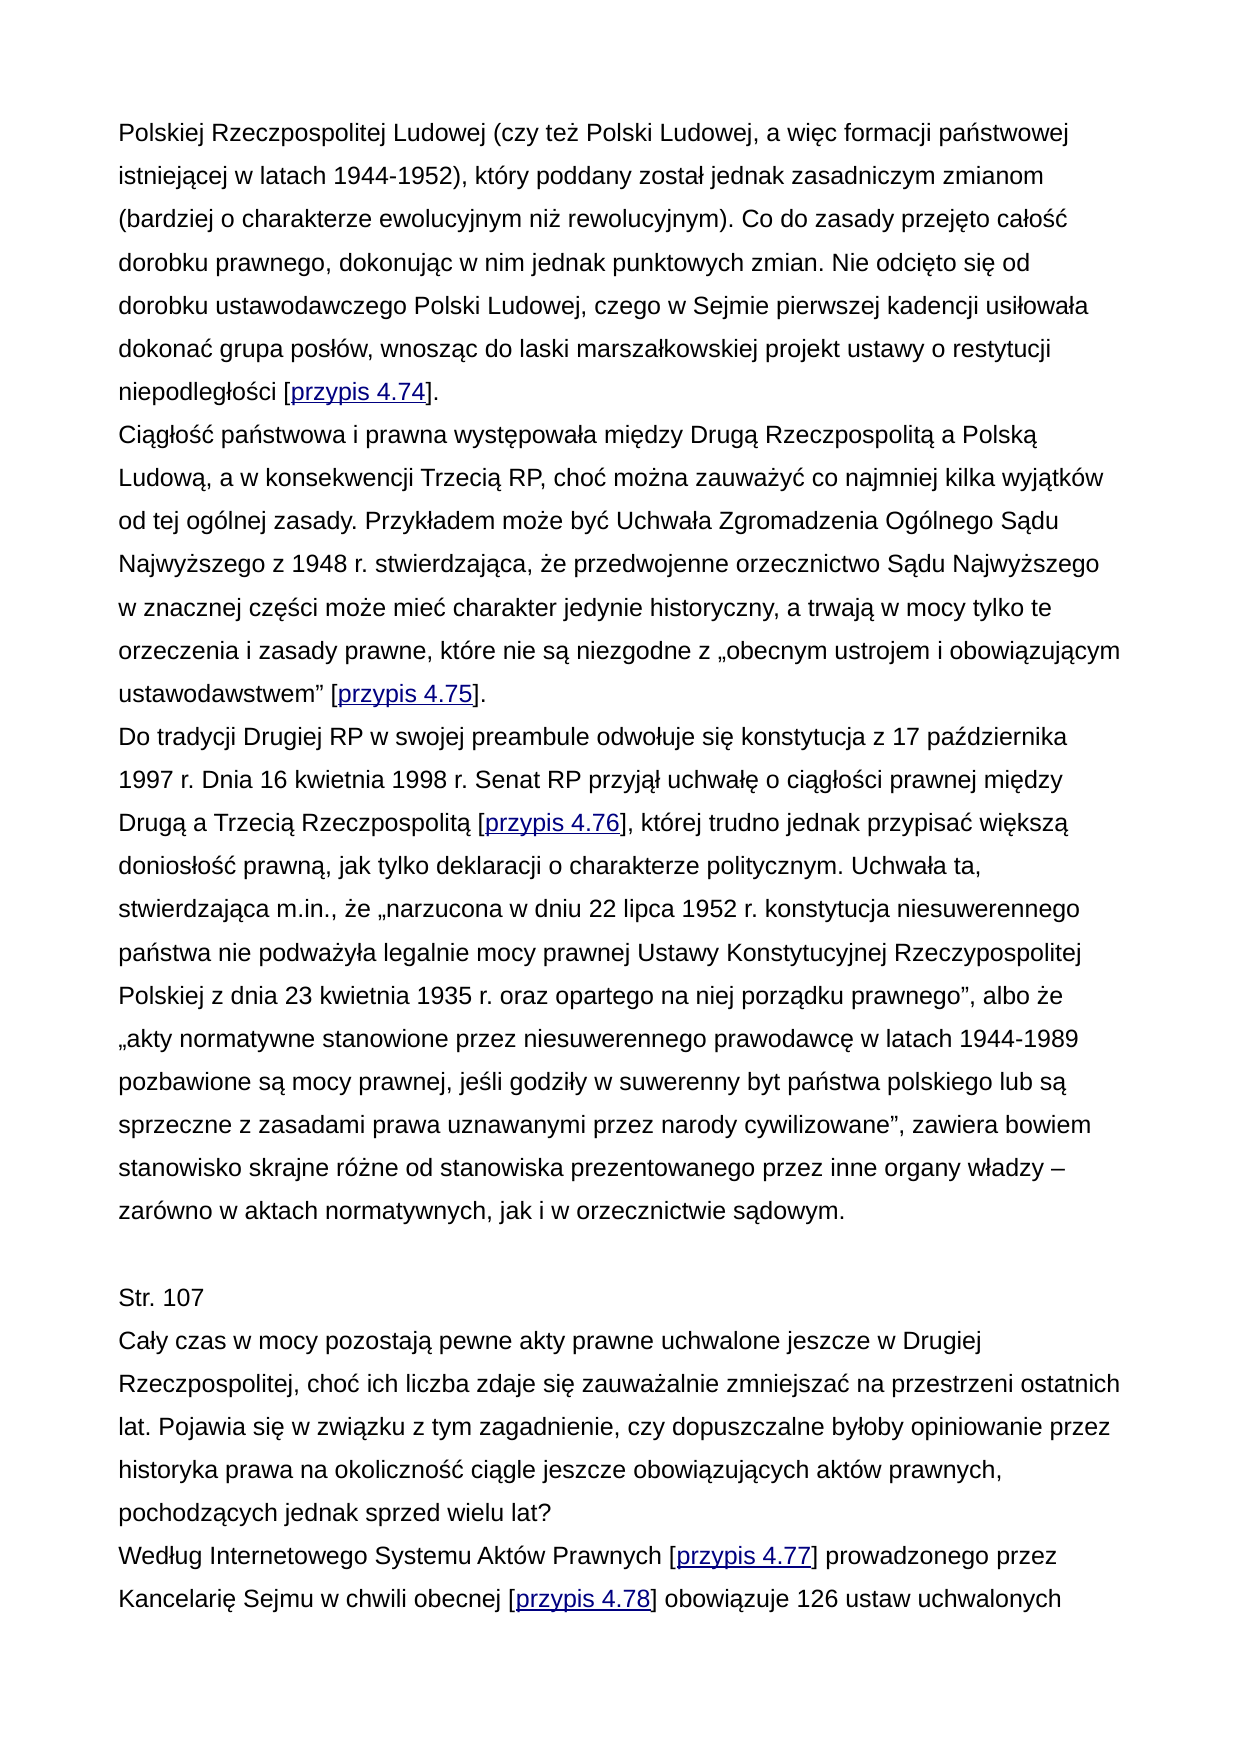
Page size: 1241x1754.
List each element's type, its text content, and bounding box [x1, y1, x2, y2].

text Do tradycji Drugiej RP w swojej preambule odwołuje się konstytucja z 17 października 1997 r. Dnia 16 kwietnia 1998 r. Senat RP przyjął uchwałę o ciągłości prawnej między Drugą a Trzecią Rzeczpospolitą [przypis 4.76], której trudno jednak przypisać większą doniosłość prawną, jak tylko deklaracji o charakterze politycznym. Uchwała ta, stwierdzająca m.in., że „narzucona w dniu 22 lipca 1952 r. konstytucja niesuwerennego państwa nie podważyła legalnie mocy prawnej Ustawy Konstytucyjnej Rzeczypospolitej Polskiej z dnia 23 kwietnia 1935 r. oraz opartego na niej porządku prawnego”, albo że „akty normatywne stanowione przez niesuwerennego prawodawcę w latach 1944-1989 pozbawione są mocy prawnej, jeśli godziły w suwerenny byt państwa polskiego lub są sprzeczne z zasadami prawa uznawanymi przez narody cywilizowane”, zawiera bowiem stanowisko skrajne różne od stanowiska prezentowanego przez inne organy władzy – zarówno w aktach normatywnych, jak i w orzecznictwie sądowym. [118, 722, 1122, 1225]
text Według Internetowego Systemu Aktów Prawnych [przypis 4.77] prowadzonego przez Kancelarię Sejmu w chwili obecnej [przypis 4.78] obowiązuje 126 ustaw uchwalonych [118, 1541, 1122, 1613]
text Polskiej Rzeczpospolitej Ludowej (czy też Polski Ludowej, a więc formacji państwowej istniejącej w latach 1944-1952), który poddany został jednak zasadniczym zmianom (bardziej o charakterze ewolucyjnym niż rewolucyjnym). Co do zasady przejęto całość dorobku prawnego, dokonując w nim jednak punktowych zmian. Nie odcięto się od dorobku ustawodawczego Polski Ludowej, czego w Sejmie pierwszej kadencji usiłowała dokonać grupa posłów, wnosząc do laski marszałkowskiej projekt ustawy o restytucji niepodległości [przypis 4.74]. [118, 118, 1122, 406]
text Str. 107 [118, 1282, 1122, 1311]
text Ciągłość państwowa i prawna występowała między Drugą Rzeczpospolitą a Polską Ludową, a w konsekwencji Trzecią RP, choć można zauważyć co najmniej kilka wyjątków od tej ogólnej zasady. Przykładem może być Uchwała Zgromadzenia Ogólnego Sądu Najwyższego z 1948 r. stwierdzająca, że przedwojenne orzecznictwo Sądu Najwyższego w znacznej części może mieć charakter jedynie historyczny, a trwają w mocy tylko te orzeczenia i zasady prawne, które nie są niezgodne z „obecnym ustrojem i obowiązującym ustawodawstwem” [przypis 4.75]. [118, 420, 1122, 707]
text Cały czas w mocy pozostają pewne akty prawne uchwalone jeszcze w Drugiej Rzeczpospolitej, choć ich liczba zdaje się zauważalnie zmniejszać na przestrzeni ostatnich lat. Pojawia się w związku z tym zagadnienie, czy dopuszczalne byłoby opiniowanie przez historyka prawa na okoliczność ciągle jeszcze obowiązujących aktów prawnych, pochodzących jednak sprzed wielu lat? [118, 1326, 1122, 1527]
